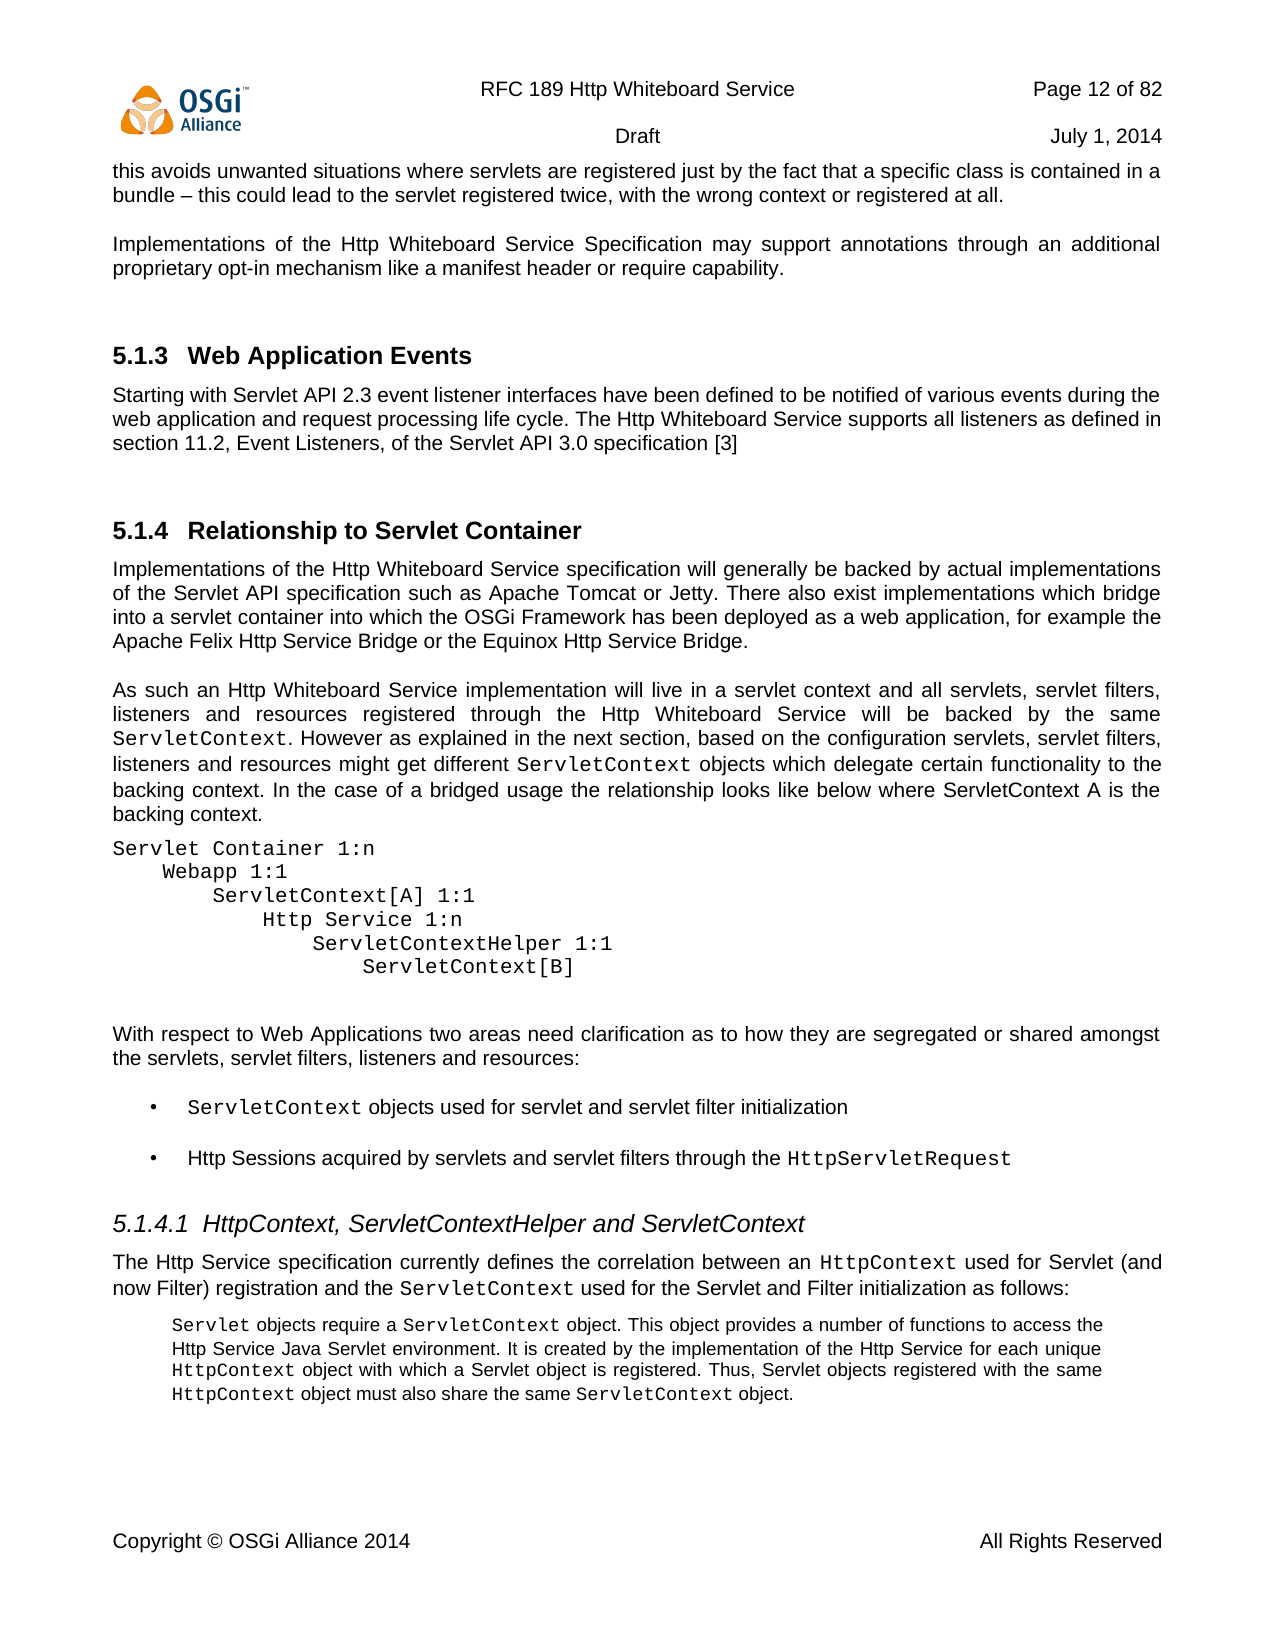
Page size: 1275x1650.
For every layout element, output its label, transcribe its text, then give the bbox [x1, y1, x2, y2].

text ServletContextHelper 1:1 [112, 932, 1162, 956]
list Http Sessions acquired by servlets and servlet filters through the HttpServletRequest [150, 1146, 1162, 1171]
text Http Service 1:n [112, 909, 1162, 932]
text Implementations of the Http Whiteboard Service specification will generally be backed by actual implementations of the Servlet API specification such as Apache Tomcat or Jetty. There also exist implementations which bridge into a servlet container into which the OSGi Framework has been deployed as a web application, for example the Apache Felix Http Service Bridge or the Equinox Http Service Bridge. [112, 557, 1162, 653]
text The Http Service specification currently defines the correlation between an HttpContext used for Servlet (and now Filter) registration and the ServletContext used for the Servlet and Filter initialization as follows: [112, 1250, 1162, 1302]
text ServletContext[A] 1:1 [112, 885, 1162, 909]
text Implementations of the Http Whiteboard Service Specification may support annotations through an additional proprietary opt-in mechanism like a manifest header or require capability. [112, 232, 1162, 280]
text As such an Http Whiteboard Service implementation will live in a servlet context and all servlets, servlet filters, listeners and resources registered through the Http Whiteboard Service will be backed by the same ServletContext. However as explained in the next section, based on the configuration servlets, servlet filters, listeners and resources might get different ServletContext objects which delegate certain functionality to the backing context. In the case of a bridged usage the relationship looks like below where ServletContext A is the backing context. [112, 678, 1162, 825]
subtitle Web Application Events [112, 341, 1162, 370]
text ServletContext[B] [112, 956, 1162, 980]
subtitle Relationship to Servlet Container [112, 516, 1162, 544]
text With respect to Web Applications two areas need clarification as to how they are segregated or shared amongst the servlets, servlet filters, listeners and resources: [112, 1022, 1162, 1070]
text Webapp 1:1 [112, 862, 1162, 885]
text this avoids unwanted situations where servlets are registered just by the fact that a specific class is contained in a bundle – this could lead to the servlet registered twice, with the wrong context or registered at all. [112, 159, 1162, 207]
text Servlet objects require a ServletContext object. This object provides a number of functions to access the Http Service Java Servlet environment. It is created by the implementation of the Http Service for each unique HttpContext object with which a Servlet object is registered. Thus, Servlet objects registered with the same HttpContext object must also share the same ServletContext object. [172, 1314, 1103, 1406]
text Servlet Container 1:n [112, 838, 1162, 862]
list ServletContext objects used for servlet and servlet filter initialization [150, 1095, 1162, 1121]
text Starting with Servlet API 2.3 event listener interfaces have been defined to be notified of various events during the web application and request processing life cycle. The Http Whiteboard Service supports all listeners as defined in section 11.2, Event Listeners, of the Servlet API 3.0 specification [3]. [112, 382, 1162, 454]
picture [113, 78, 257, 142]
subtitle HttpContext, ServletContextHelper and ServletContext [112, 1209, 1162, 1238]
